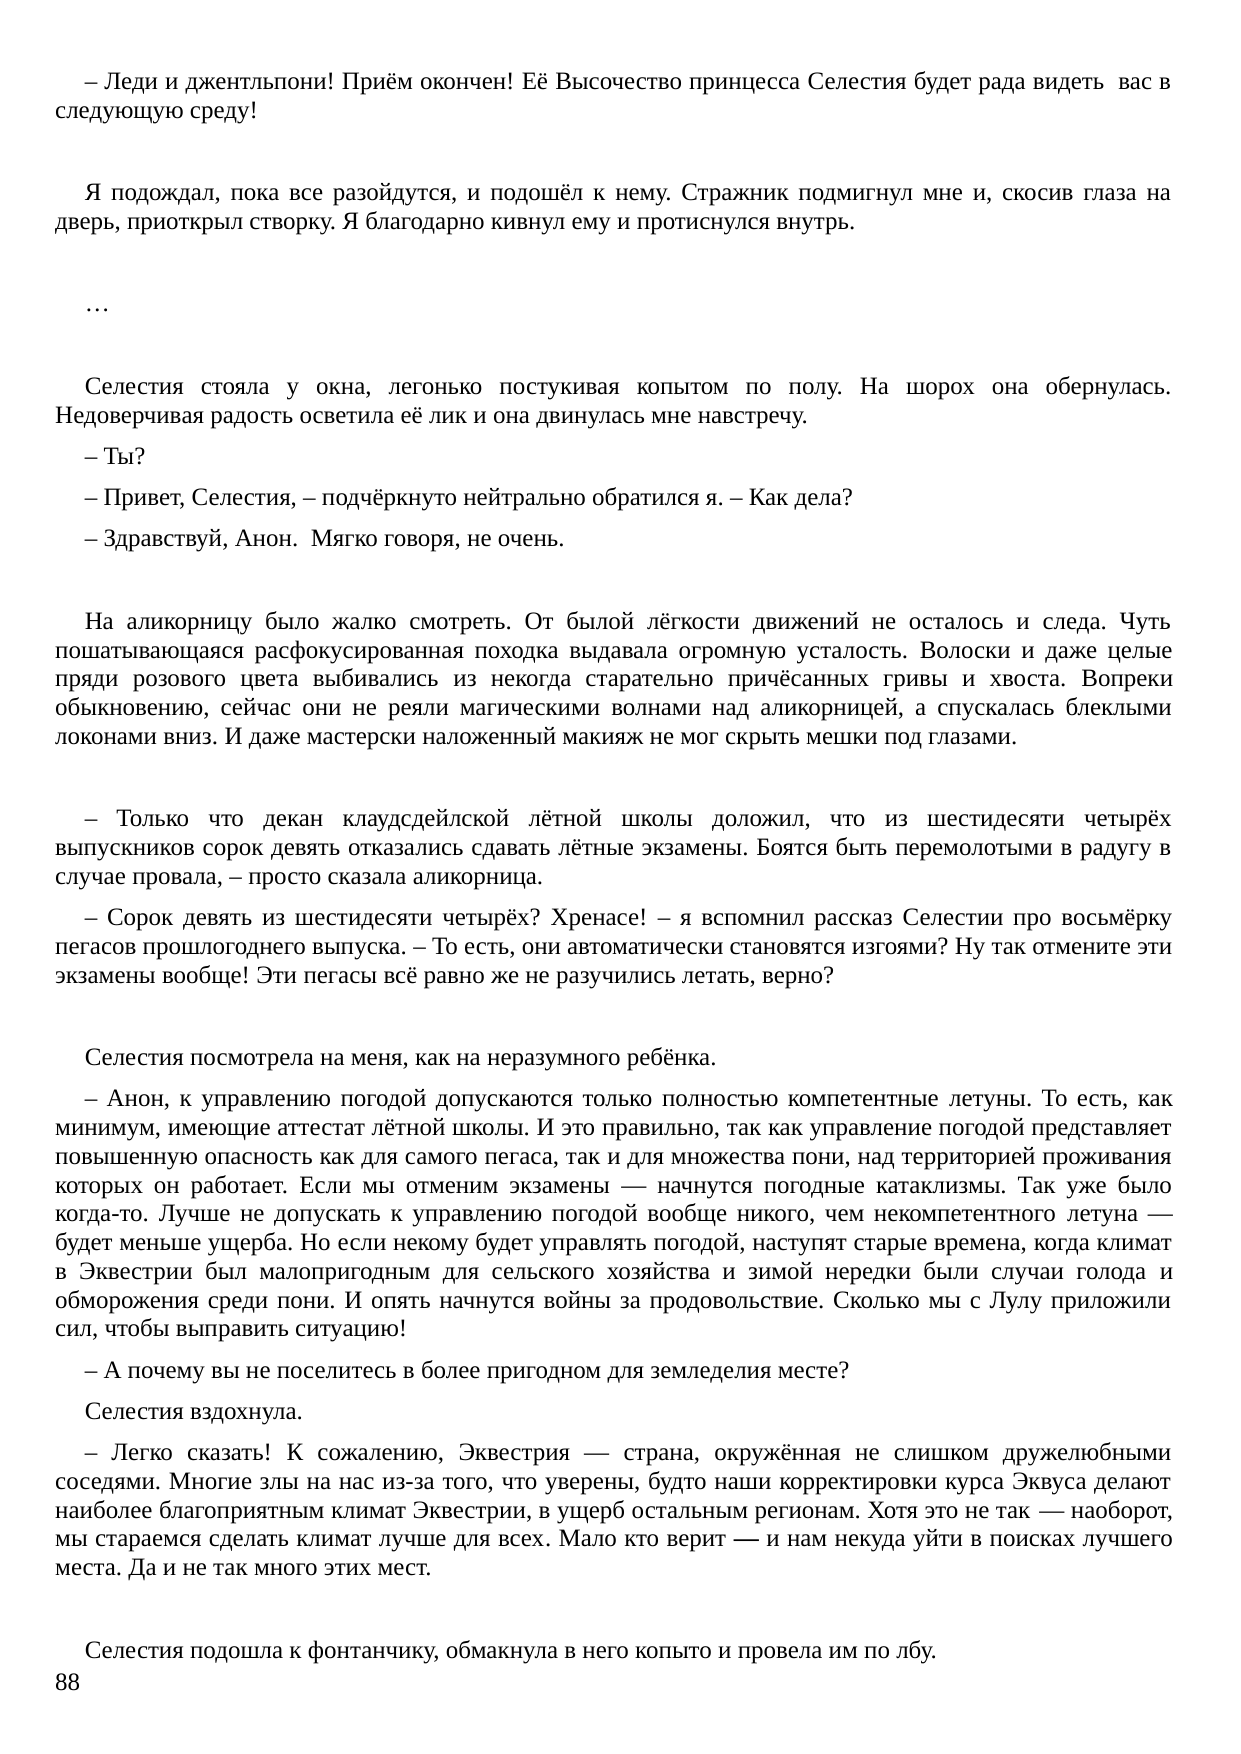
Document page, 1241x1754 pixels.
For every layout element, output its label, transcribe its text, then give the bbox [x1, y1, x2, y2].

text – Привет, Селестия, – подчёркнуто нейтрально обратился я. – Как дела? [55, 482, 1173, 511]
text – Леди и джентльпони! Приём окончен! Её Высочество принцесса Селестия будет рада видеть вас в следующую среду! [55, 66, 1173, 123]
text Я подождал, пока все разойдутся, и подошёл к нему. Стражник подмигнул мне и, скосив глаза на дверь, приоткрыл створку. Я благодарно кивнул ему и протиснулся внутрь. [55, 177, 1173, 235]
text – Легко сказать! К сожалению, Эквестрия — страна, окружённая не слишком дружелюбными соседями. Многие злы на нас из-за того, что уверены, будто наши корректировки курса Эквуса делают наиболее благоприятным климат Эквестрии, в ущерб остальным регионам. Хотя это не так — наоборот, мы стараемся сделать климат лучше для всех. Мало кто верит — и нам некуда уйти в поисках лучшего места. Да и не так много этих мест. [55, 1437, 1173, 1581]
text – Ты? [55, 441, 1173, 470]
text – Анон, к управлению погодой допускаются только полностью компетентные летуны. То есть, как минимум, имеющие аттестат лётной школы. И это правильно, так как управление погодой представляет повышенную опасность как для самого пегаса, так и для множества пони, над территорией проживания которых он работает. Если мы отменим экзамены — начнутся погодные катаклизмы. Так уже было когда-то. Лучше не допускать к управлению погодой вообще никого, чем некомпетентного летуна — будет меньше ущерба. Но если некому будет управлять погодой, наступят старые времена, когда климат в Эквестрии был малопригодным для сельского хозяйства и зимой нередки были случаи голода и обморожения среди пони. И опять начнутся войны за продовольствие. Сколько мы с Лулу приложили сил, чтобы выправить ситуацию! [55, 1083, 1173, 1342]
text Селестия стояла у окна, легонько постукивая копытом по полу. На шорох она обернулась. Недоверчивая радость осветила её лик и она двинулась мне навстречу. [55, 371, 1173, 428]
text – Сорок девять из шестидесяти четырёх? Хренасе! – я вспомнил рассказ Селестии про восьмёрку пегасов прошлогоднего выпуска. – То есть, они автоматически становятся изгоями? Ну так отмените эти экзамены вообще! Эти пегасы всё равно же не разучились летать, верно? [55, 902, 1173, 988]
text Селестия подошла к фонтанчику, обмакнула в него копыто и провела им по лбу. [55, 1635, 1173, 1663]
text На аликорницу было жалко смотреть. От былой лёгкости движений не осталось и следа. Чуть пошатывающаяся расфокусированная походка выдавала огромную усталость. Волоски и даже целые пряди розового цвета выбивались из некогда старательно причёсанных гривы и хвоста. Вопреки обыкновению, сейчас они не реяли магическими волнами над аликорницей, а спускалась блеклыми локонами вниз. И даже мастерски наложенный макияж не мог скрыть мешки под глазами. [55, 606, 1173, 750]
text – Здравствуй, Анон. Мягко говоря, не очень. [55, 523, 1173, 552]
text Селестия посмотрела на меня, как на неразумного ребёнка. [55, 1042, 1173, 1071]
text – Только что декан клаудсдейлской лётной школы доложил, что из шестидесяти четырёх выпускников сорок девять отказались сдавать лётные экзамены. Боятся быть перемолотыми в радугу в случае провала, – просто сказала аликорница. [55, 803, 1173, 890]
text … [55, 288, 1173, 317]
text Селестия вздохнула. [55, 1396, 1173, 1425]
text – А почему вы не поселитесь в более пригодном для земледелия месте? [55, 1355, 1173, 1383]
